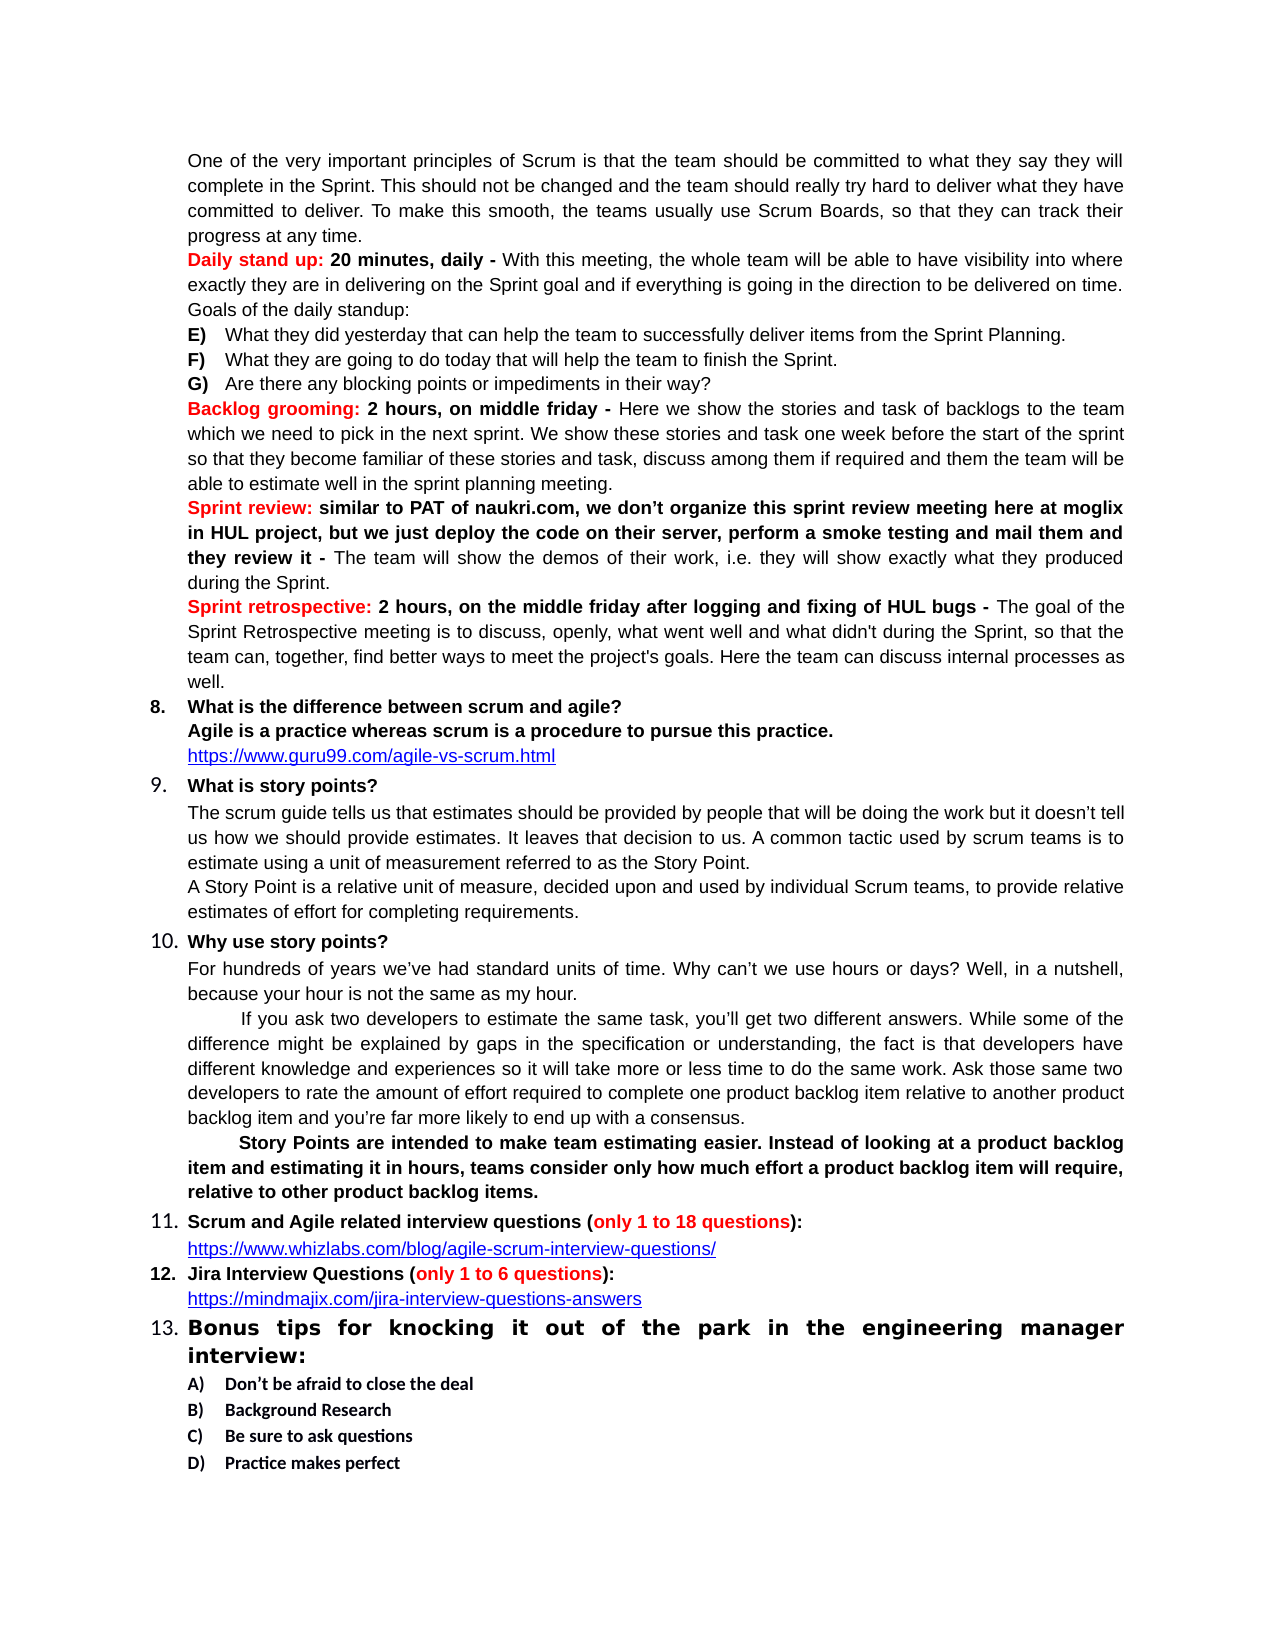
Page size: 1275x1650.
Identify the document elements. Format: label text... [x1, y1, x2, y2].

list For hundreds of years we’ve had standard units of time. Why can’t we use hours or days? Well, in a nutshell, because your hour is not the same as my hour. [150, 958, 1125, 1004]
list A Story Point is a relative unit of measure, decided upon and used by individual Scrum teams, to provide relative estimates of effort for completing requirements. [150, 876, 1125, 923]
list What is story points? [150, 770, 1125, 798]
list Bonus tips for knocking it out of the park in the engineering manager interview: [150, 1313, 1125, 1368]
list Sprint retrospective: 2 hours, on the middle friday after logging and fixing of HUL bugs - The goal of the Sprint Retrospective meeting is to discuss, openly, what went well and what didn't during the Sprint, so that the team can, together, find better ways to meet the project's goals. Here the team can discuss internal processes as well. [150, 596, 1125, 692]
list Sprint review: similar to PAT of naukri.com, we don’t organize this sprint review meeting here at moglix in HUL project, but we just deploy the code on their server, perform a smoke testing and mail them and they review it - The team will show the demos of their work, i.e. they will show exactly what they produced during the Sprint. [150, 497, 1125, 593]
list Story Points are intended to make team estimating easier. Instead of looking at a product backlog item and estimating it in hours, teams consider only how much effort a product backlog item will require, relative to other product backlog items. [150, 1132, 1125, 1203]
list One of the very important principles of Scrum is that the team should be committed to what they say they will complete in the Sprint. This should not be changed and the team should really try hard to deliver what they have committed to deliver. To make this smooth, the teams usually use Scrum Boards, so that they can track their progress at any time. [150, 150, 1125, 246]
list What is the difference between scrum and agile? [150, 695, 1125, 717]
list https://www.whizlabs.com/blog/agile-scrum-interview-questions/ [150, 1238, 1125, 1260]
list Agile is a practice whereas scrum is a procedure to pursue this practice. [150, 720, 1125, 742]
list Be sure to ask questions [187, 1425, 1125, 1448]
list What they are going to do today that will help the team to finish the Sprint. [187, 348, 1125, 370]
list Background Research [187, 1398, 1125, 1421]
list What they did yesterday that can help the team to successfully deliver items from the Sprint Planning. [187, 323, 1125, 345]
list Don’t be afraid to close the deal [187, 1372, 1125, 1395]
list Daily stand up: 20 minutes, daily - With this meeting, the whole team will be able to have visibility into where exactly they are in delivering on the Sprint goal and if everything is going in the direction to be delivered on time. Goals of the daily standup: [150, 249, 1125, 320]
list https://www.guru99.com/agile-vs-scrum.html [150, 745, 1125, 767]
list Jira Interview Questions (only 1 to 6 questions): [150, 1263, 1125, 1284]
list Why use story points? [150, 926, 1125, 954]
list The scrum guide tells us that estimates should be provided by people that will be doing the work but it doesn’t tell us how we should provide estimates. It leaves that decision to us. A common tactic used by scrum teams is to estimate using a unit of measurement referred to as the Story Point. [150, 802, 1125, 873]
list Practice makes perfect [187, 1451, 1125, 1474]
list Are there any blocking points or impediments in their way? [187, 373, 1125, 395]
list Backlog grooming: 2 hours, on middle friday - Here we show the stories and task of backlogs to the team which we need to pick in the next sprint. We show these stories and task one week before the start of the sprint so that they become familiar of these stories and task, discuss among them if required and them the team will be able to estimate well in the sprint planning meeting. [150, 398, 1125, 494]
list If you ask two developers to estimate the same task, you’ll get two different answers. While some of the difference might be explained by gaps in the specification or understanding, the fact is that developers have different knowledge and experiences so it will take more or less time to do the same work. Ask those same two developers to rate the amount of effort required to complete one product backlog item relative to another product backlog item and you’re far more likely to end up with a consensus. [150, 1008, 1125, 1128]
list Scrum and Agile related interview questions (only 1 to 18 questions): [150, 1206, 1125, 1234]
list https://mindmajix.com/jira-interview-questions-answers [150, 1288, 1125, 1309]
